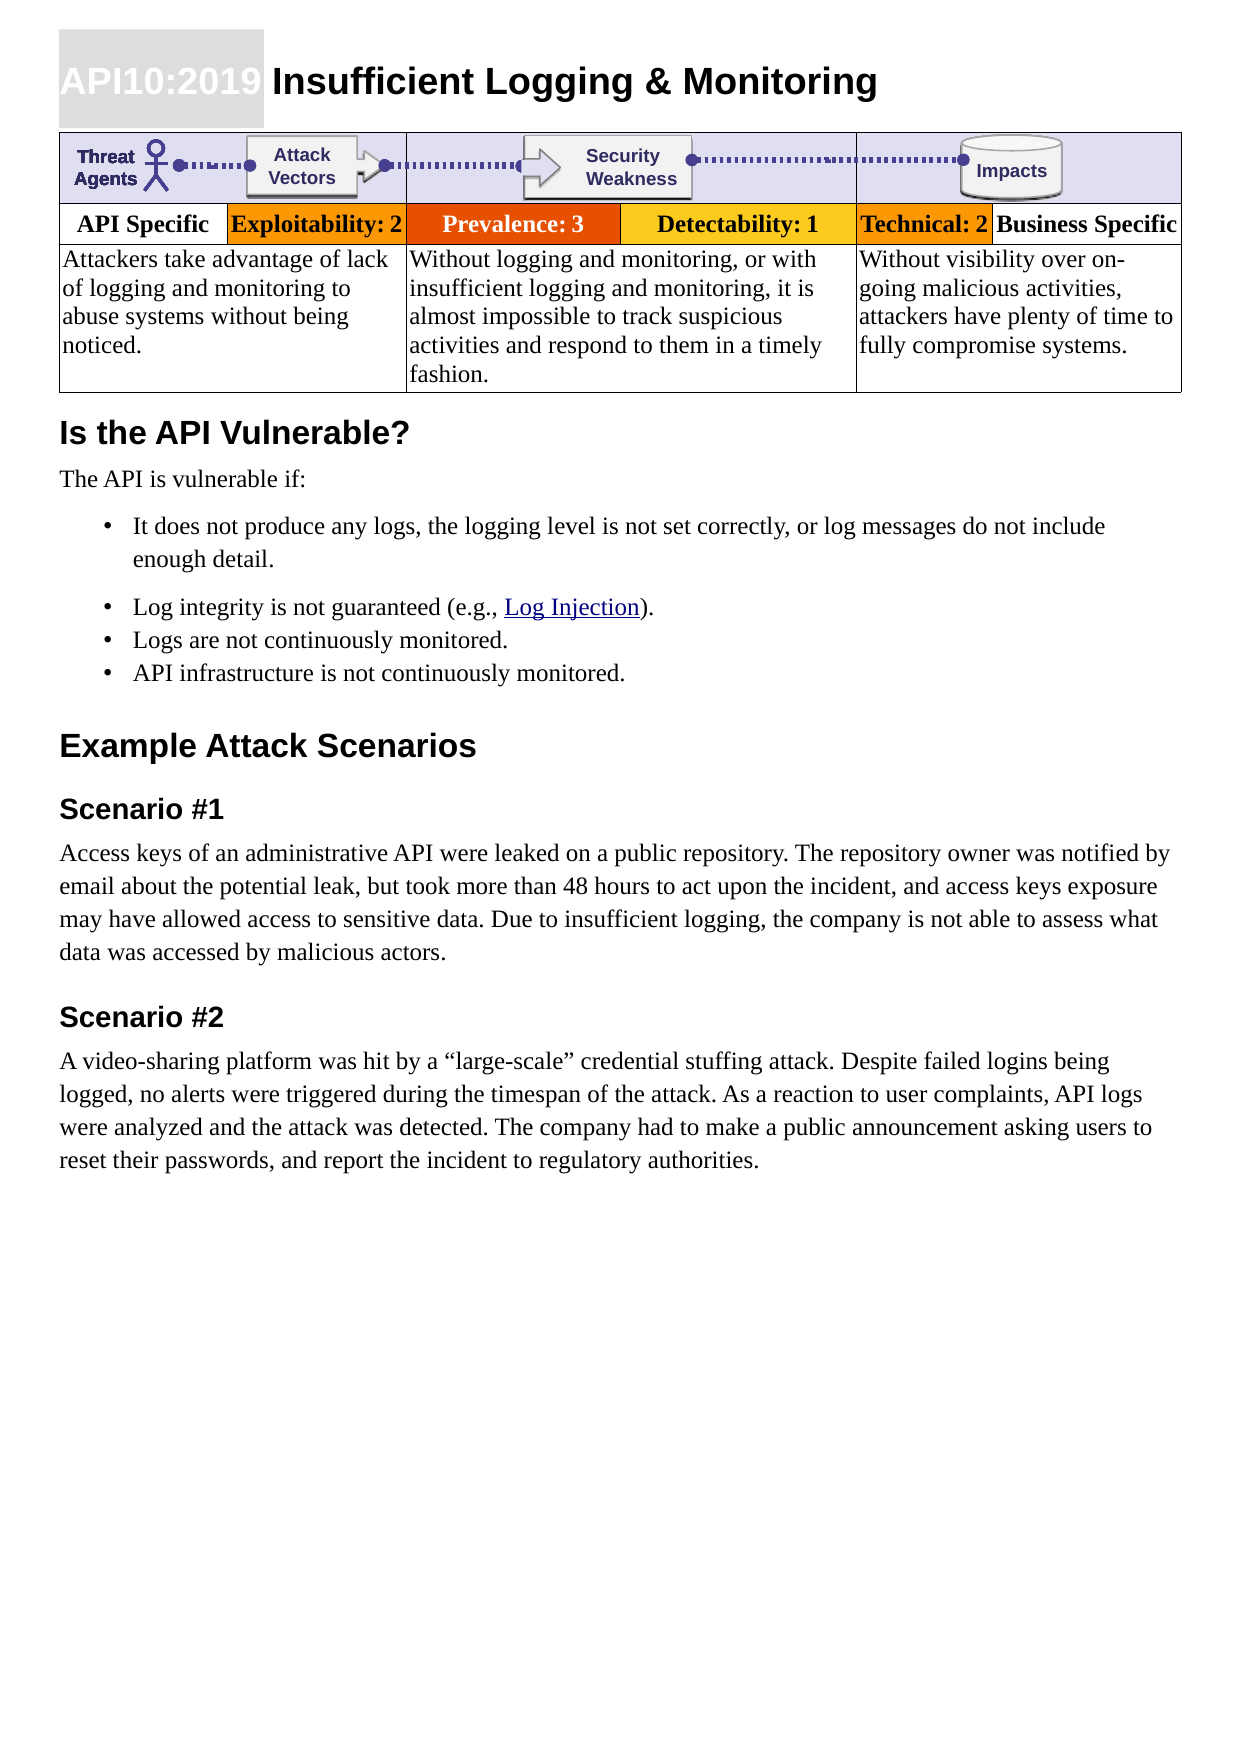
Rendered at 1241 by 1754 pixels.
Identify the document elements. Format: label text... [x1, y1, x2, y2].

table_header [407, 133, 620, 203]
subtitle Example Attack Scenarios [59, 726, 1181, 765]
list Logs are not continuously monitored. [103, 625, 1181, 654]
table_cell Attackers take advantage of lack of logging and monitoring to abuse systems without being noticed. [60, 245, 406, 392]
table_cell API Specific [60, 204, 227, 244]
list API infrastructure is not continuously monitored. [103, 658, 1181, 687]
table_cell Prevalence: 3 [407, 204, 620, 244]
table_cell Without visibility over on-going malicious activities, attackers have plenty of time to fully compromise systems. [857, 245, 1181, 392]
table_header [992, 133, 1181, 203]
table_cell Technical: 2 [857, 204, 992, 244]
table_cell Business Specific [993, 204, 1181, 244]
table_header [227, 133, 406, 203]
table_cell Detectability: 1 [621, 204, 856, 244]
list It does not produce any logs, the logging level is not set correctly, or log messages do not include enough detail. [103, 511, 1181, 573]
text A video-sharing platform was hit by a “large-scale” credential stuffing attack. Despite failed logins being logged, no alerts were triggered during the timespan of the attack. As a reaction to user complaints, API logs were analyzed and the attack was detected. The company had to make a public announcement asking users to reset their passwords, and report the incident to regulatory authorities. [59, 1046, 1181, 1174]
text The API is vulnerable if: [59, 464, 1181, 492]
subtitle Is the API Vulnerable? [59, 412, 1181, 451]
table_header [857, 133, 992, 203]
subtitle Scenario #2 [59, 999, 1181, 1033]
list Log integrity is not guaranteed (e.g., Log Injection). [103, 592, 1181, 621]
table_header [620, 133, 856, 203]
table_cell Exploitability: 2 [228, 204, 406, 244]
text Access keys of an administrative API were leaked on a public repository. The repository owner was notified by email about the potential leak, but took more than 48 hours to act upon the incident, and access keys exposure may have allowed access to sensitive data. Due to insufficient logging, the company is not able to assess what data was accessed by malicious actors. [59, 838, 1181, 966]
subtitle Scenario #1 [59, 792, 1181, 826]
table_header [60, 133, 227, 203]
table_cell Without logging and monitoring, or with insufficient logging and monitoring, it is almost impossible to track suspicious activities and respond to them in a timely fashion. [407, 245, 856, 392]
